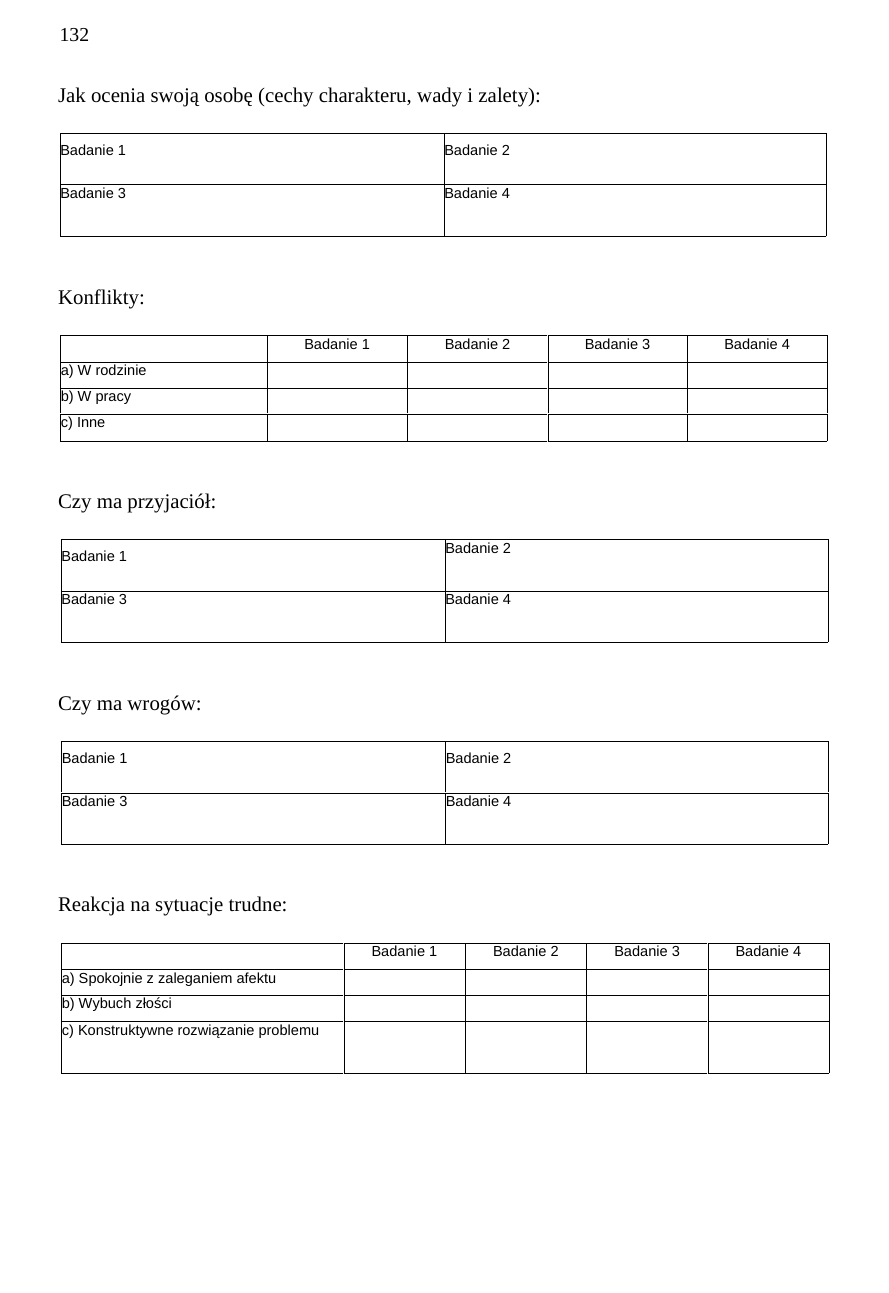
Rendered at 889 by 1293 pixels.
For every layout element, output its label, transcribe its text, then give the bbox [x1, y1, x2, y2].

table_cell a) Spokojnie z zaleganiem afektu [62, 970, 343, 995]
text Konflikty: [58, 285, 829, 309]
table_cell [345, 1022, 465, 1073]
table_header Badanie 1 [61, 134, 444, 184]
table_cell [587, 996, 707, 1021]
table_cell [466, 996, 586, 1021]
table_header Badanie 1 [62, 540, 445, 591]
table_cell [268, 389, 407, 413]
table_header Badanie 1 [268, 336, 407, 362]
table_header Badanie 3 [549, 336, 687, 362]
table_header Badanie 4 [688, 336, 827, 362]
table_cell c) Konstruktywne rozwiązanie problemu [62, 1022, 343, 1073]
table_header [62, 944, 343, 969]
table_cell [345, 970, 465, 995]
table_header Badanie 2 [466, 944, 586, 969]
table_cell c) Inne [61, 415, 267, 441]
table_header Badanie 4 [709, 944, 829, 969]
table_cell [345, 996, 465, 1021]
table_cell [587, 1022, 707, 1073]
table_cell Badanie 4 [445, 185, 826, 236]
table_cell [466, 970, 586, 995]
table_cell Badanie 3 [62, 794, 445, 844]
table_cell Badanie 4 [446, 592, 828, 642]
text Jak ocenia swoją osobę (cechy charakteru, wady i zalety): [58, 83, 829, 107]
table_cell b) W pracy [61, 389, 267, 413]
table_cell [268, 415, 407, 441]
table_header Badanie 1 [62, 742, 445, 792]
table_cell [549, 363, 687, 388]
table_cell b) Wybuch złości [62, 996, 343, 1021]
table_cell a) W rodzinie [61, 363, 267, 388]
table_cell [709, 1022, 829, 1073]
table_cell [709, 970, 829, 995]
table_cell [466, 1022, 586, 1073]
text Czy ma przyjaciół: [58, 489, 829, 513]
table_cell [549, 389, 687, 413]
table_cell [688, 415, 827, 441]
table_cell [268, 363, 407, 388]
text Czy ma wrogów: [58, 690, 829, 714]
table_cell [587, 970, 707, 995]
text Reakcja na sytuacje trudne: [58, 892, 829, 916]
table_cell [408, 363, 547, 388]
table_cell Badanie 3 [62, 592, 445, 642]
table_header Badanie 1 [345, 944, 465, 969]
table_cell [408, 389, 547, 413]
table_header Badanie 2 [446, 742, 828, 792]
table_cell Badanie 3 [61, 185, 444, 236]
table_header Badanie 2 [408, 336, 547, 362]
table_cell [709, 996, 829, 1021]
table_header Badanie 2 [446, 540, 828, 591]
table_cell [549, 415, 687, 441]
table_header Badanie 3 [587, 944, 707, 969]
text 132 [59, 23, 94, 46]
table_header [61, 336, 267, 362]
table_cell [688, 363, 827, 388]
table_cell Badanie 4 [446, 794, 828, 844]
table_cell [688, 389, 827, 413]
table_header Badanie 2 [445, 134, 826, 184]
table_cell [408, 415, 547, 441]
